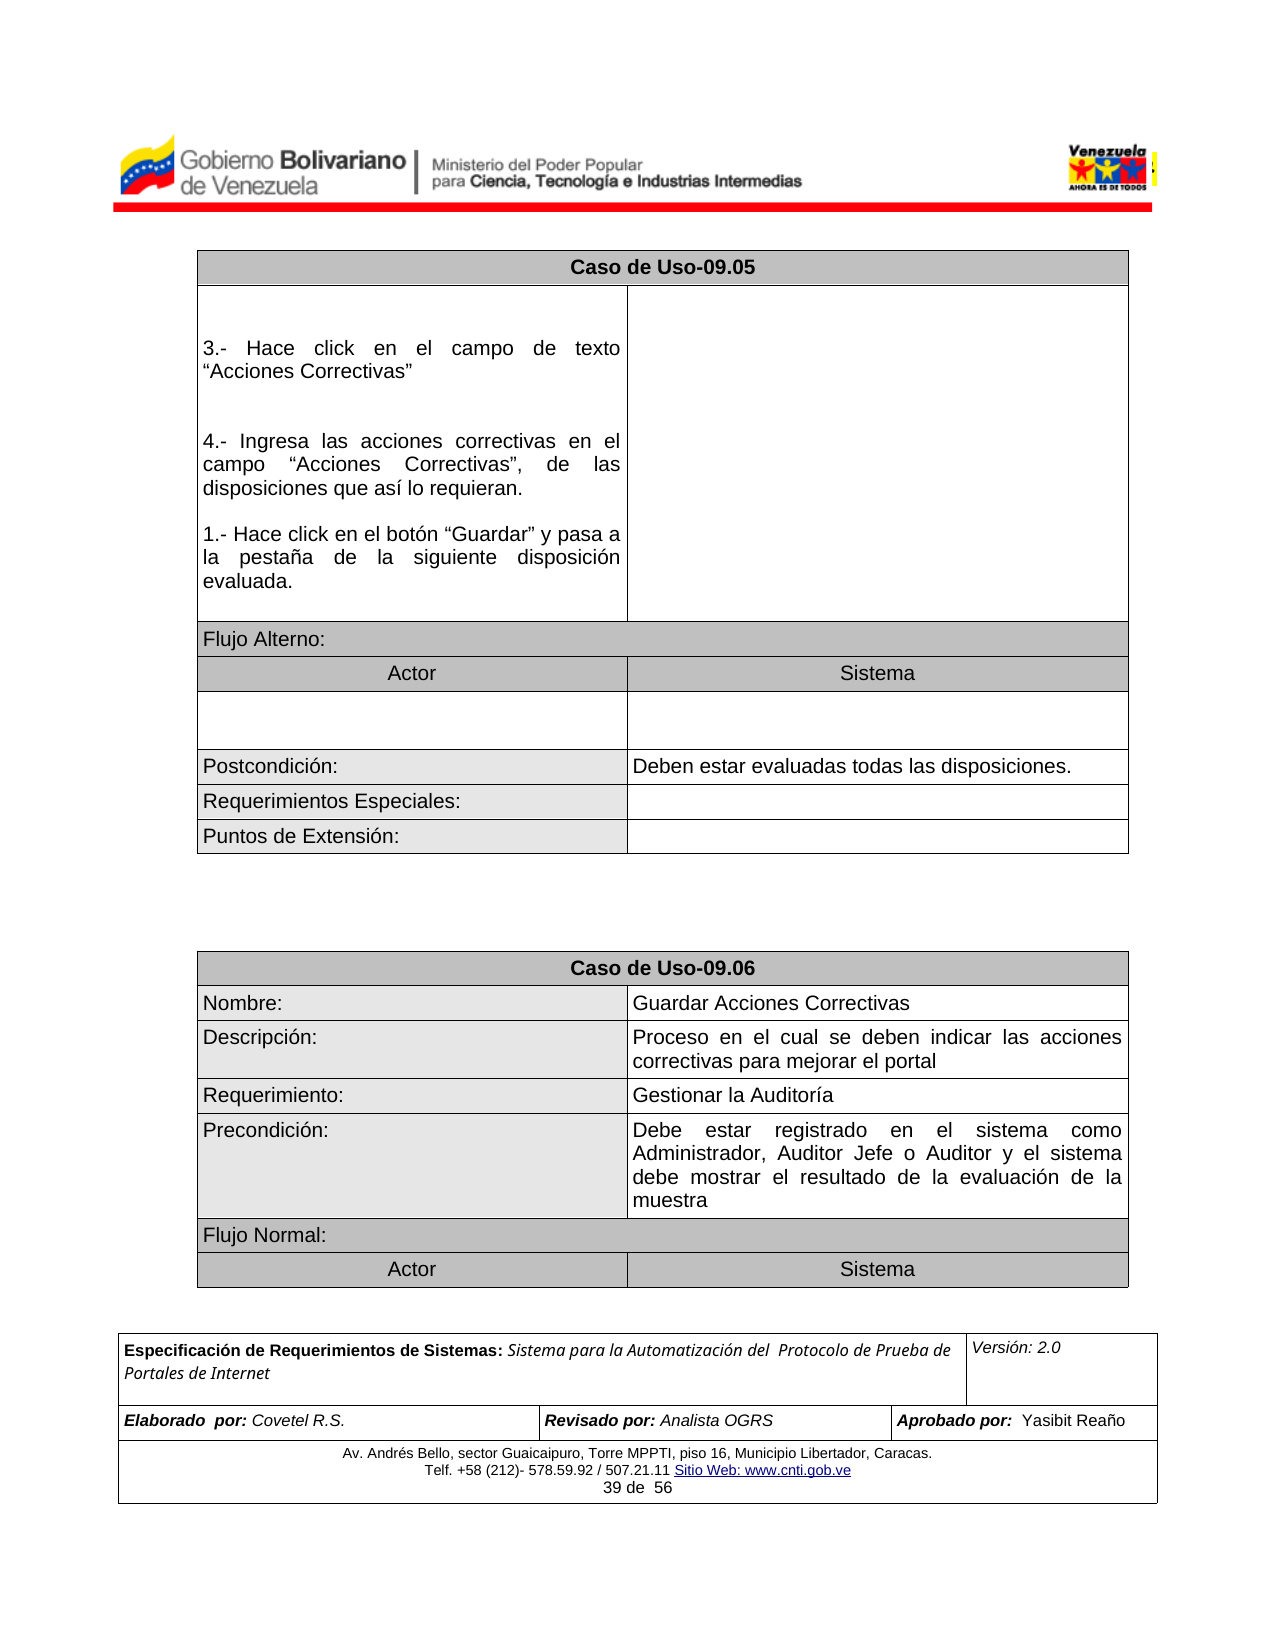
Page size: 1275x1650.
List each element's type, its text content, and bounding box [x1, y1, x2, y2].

table_cell [628, 785, 1128, 818]
table_cell Proceso en el cual se deben indicar las acciones correctivas para mejorar el portal [628, 1021, 1128, 1078]
table_cell [628, 692, 1128, 749]
table_cell Precondición: [198, 1114, 627, 1217]
table_cell Puntos de Extensión: [198, 820, 627, 853]
table_cell Nombre: [198, 986, 627, 1020]
table_cell Deben estar evaluadas todas las disposiciones. [628, 750, 1128, 784]
table_cell Descripción: [198, 1021, 627, 1078]
table_cell Flujo Normal: [198, 1219, 1128, 1252]
table_cell Debe estar registrado en el sistema como Administrador, Auditor Jefe o Auditor y el sistema debe mostrar el resultado de la evaluación de la muestra [628, 1114, 1128, 1217]
table_cell Actor [198, 1253, 627, 1287]
table_cell Postcondición: [198, 750, 627, 784]
table_header Caso de Uso-09.06 [198, 952, 1128, 985]
table_cell [198, 692, 627, 749]
table_cell Guardar Acciones Correctivas [628, 986, 1128, 1020]
table_cell Requerimiento: [198, 1079, 627, 1113]
table_cell Gestionar la Auditoría [628, 1079, 1128, 1113]
table_cell [628, 286, 1128, 621]
table_cell [628, 820, 1128, 853]
picture [113, 126, 1153, 212]
table_cell Sistema [628, 1253, 1128, 1287]
table_cell Sistema [628, 657, 1128, 691]
table_cell Actor [198, 657, 627, 691]
table_header Caso de Uso-09.05 [198, 251, 1128, 284]
table_cell 3.- Hace click en el campo de texto “Acciones Correctivas” 4.- Ingresa las acciones correctivas en el campo “Acciones Correctivas”, de las disposiciones que así lo requieran. 1.- Hace click en el botón “Guardar” y pasa a la pestaña de la siguiente disposición evaluada. [198, 286, 627, 621]
table_cell Flujo Alterno: [198, 622, 1128, 656]
table_cell Requerimientos Especiales: [198, 785, 627, 818]
